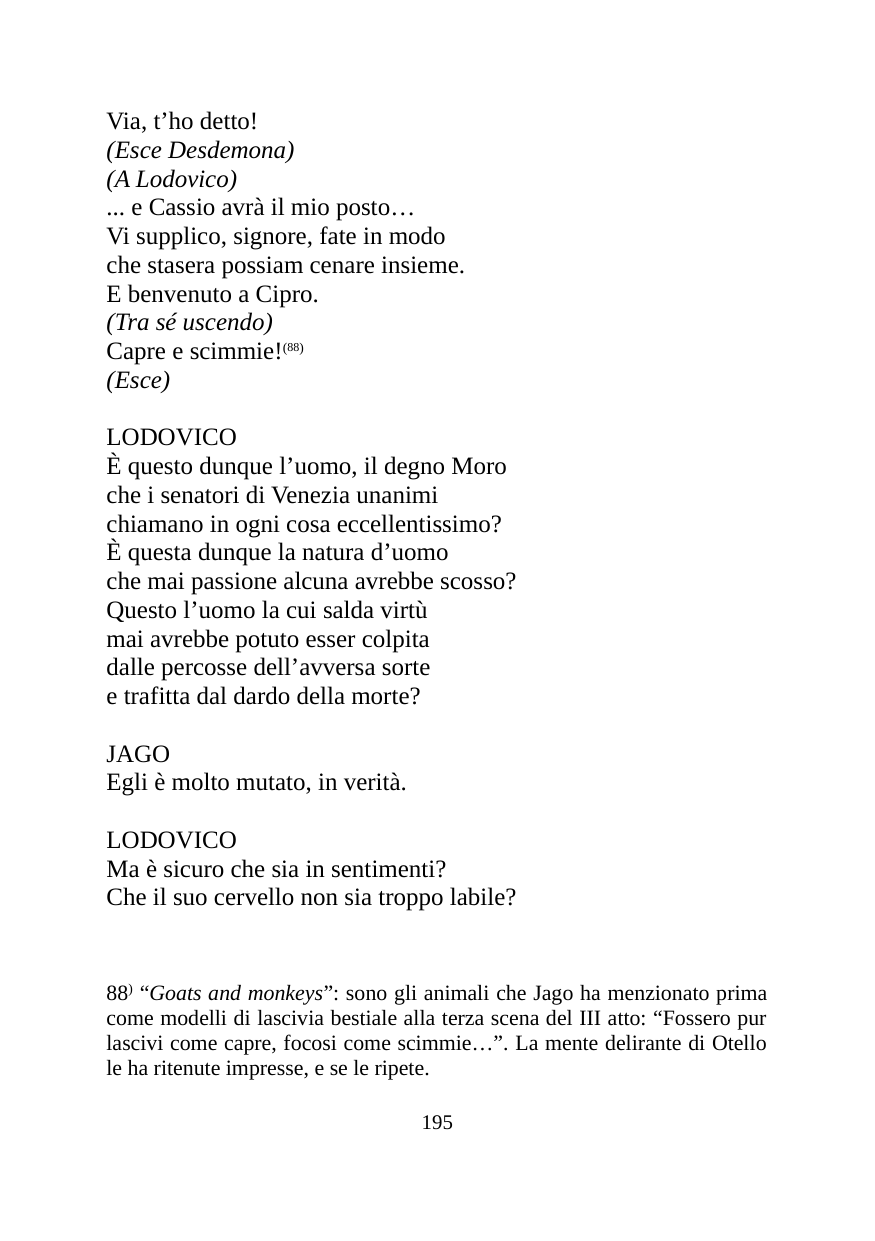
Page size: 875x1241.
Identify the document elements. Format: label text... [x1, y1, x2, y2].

text (Tra sé uscendo) [106, 307, 768, 336]
text JAGO Egli è molto mutato, in verità. [106, 739, 768, 796]
text che i senatori di Venezia unanimi [106, 480, 768, 509]
text e trafitta dal dardo della morte? [106, 681, 768, 710]
text che stasera possiam cenare insieme. [106, 250, 768, 279]
text ... e Cassio avrà il mio posto… [106, 192, 768, 221]
text (A Lodovico) [106, 164, 768, 192]
text Che il suo cervello non sia troppo labile? [106, 882, 768, 911]
text Via, t’ho detto! [106, 106, 768, 135]
text LODOVICO Ma è sicuro che sia in sentimenti? [106, 825, 768, 882]
text (Esce) [106, 365, 768, 394]
text che mai passione alcuna avrebbe scosso? [106, 566, 768, 595]
text dalle percosse dell’avversa sorte [106, 652, 768, 681]
text È questa dunque la natura d’uomo [106, 537, 768, 566]
text (Esce Desdemona) [106, 135, 768, 164]
text chiamano in ogni cosa eccellentissimo? [106, 509, 768, 537]
text ) “Goats and monkeys”: sono gli animali che Jago ha menzionato prima come modelli di lascivia bestiale alla terza scena del III atto: “Fossero pur lascivi come capre, focosi come scimmie…”. La mente delirante di Otello le ha ritenute impresse, e se le ripete. [106, 979, 768, 1080]
text Capre e scimmie!() [106, 336, 768, 365]
text LODOVICO È questo dunque l’uomo, il degno Moro [106, 422, 768, 480]
text Vi supplico, signore, fate in modo [106, 221, 768, 250]
text E benvenuto a Cipro. [106, 279, 768, 307]
text mai avrebbe potuto esser colpita [106, 624, 768, 652]
text Questo l’uomo la cui salda virtù [106, 595, 768, 624]
